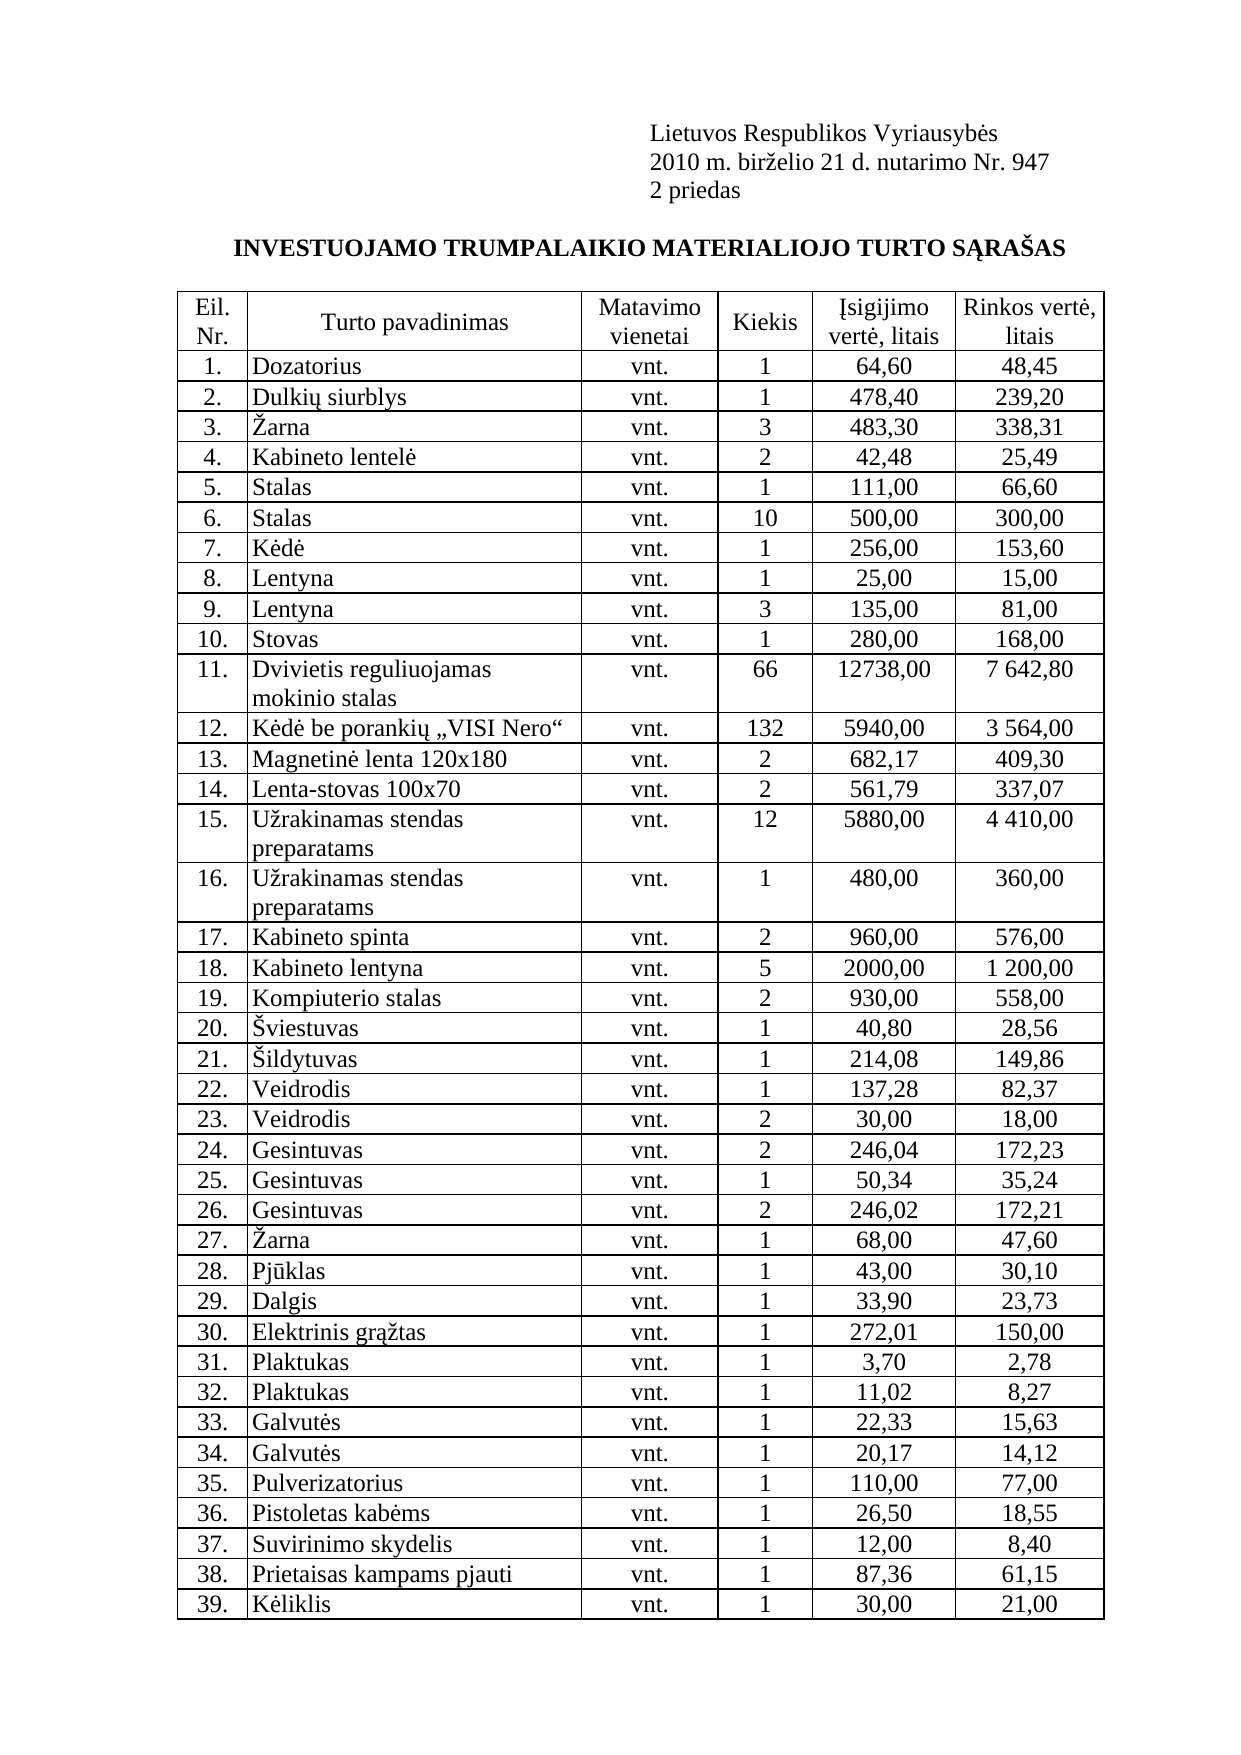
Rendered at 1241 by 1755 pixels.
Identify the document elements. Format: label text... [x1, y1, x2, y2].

table_cell vnt. [582, 1438, 717, 1467]
table_cell 4. [178, 442, 247, 471]
table_cell 12738,00 [813, 655, 955, 712]
table_cell 18. [178, 953, 247, 982]
table_cell 21,00 [956, 1590, 1103, 1618]
table_cell 34. [178, 1438, 247, 1467]
table_cell 682,17 [813, 744, 955, 772]
table_cell vnt. [582, 594, 717, 622]
table_cell 23. [178, 1105, 247, 1133]
table_cell Elektrinis grąžtas [248, 1317, 581, 1345]
table_header Įsigijimo vertė, litais [813, 292, 955, 350]
table_cell 47,60 [956, 1226, 1103, 1254]
table_cell 2000,00 [813, 953, 955, 982]
table_cell 110,00 [813, 1468, 955, 1497]
table_cell 1 [719, 624, 812, 653]
table_cell 21. [178, 1044, 247, 1072]
table_cell 28,56 [956, 1013, 1103, 1042]
table_cell 15,63 [956, 1408, 1103, 1436]
table_cell 1 [719, 473, 812, 501]
table_cell vnt. [582, 1256, 717, 1285]
table_cell 480,00 [813, 863, 955, 921]
table_cell 1 [719, 533, 812, 562]
table_cell 246,02 [813, 1195, 955, 1224]
table_cell Šildytuvas [248, 1044, 581, 1072]
table_cell 3 [719, 594, 812, 622]
table_cell 300,00 [956, 503, 1103, 532]
table_cell 280,00 [813, 624, 955, 653]
table_cell 1 [719, 1590, 812, 1618]
table_cell 28. [178, 1256, 247, 1285]
table_cell 36. [178, 1498, 247, 1527]
table_cell 26,50 [813, 1498, 955, 1527]
table_cell 153,60 [956, 533, 1103, 562]
table_cell Kėdė [248, 533, 581, 562]
table_cell 3. [178, 412, 247, 441]
table_cell 10. [178, 624, 247, 653]
table_cell 1 [719, 1044, 812, 1072]
table_cell Gesintuvas [248, 1135, 581, 1163]
table_cell vnt. [582, 1195, 717, 1224]
table_cell Dalgis [248, 1286, 581, 1315]
table_cell 14. [178, 774, 247, 803]
table_header Eil. Nr. [178, 292, 247, 350]
table_cell 1 [719, 1286, 812, 1315]
table_cell vnt. [582, 744, 717, 772]
table_cell 16. [178, 863, 247, 921]
table_cell vnt. [582, 503, 717, 532]
table_cell 87,36 [813, 1559, 955, 1588]
table_cell Užrakinamas stendas preparatams [248, 805, 581, 862]
table_cell 33,90 [813, 1286, 955, 1315]
table_cell 1 [719, 1256, 812, 1285]
table_cell 150,00 [956, 1317, 1103, 1345]
table_cell Pistoletas kabėms [248, 1498, 581, 1527]
text 2010 m. birželio 21 d. nutarimo Nr. 947 [649, 147, 1122, 176]
table_cell 18,00 [956, 1105, 1103, 1133]
table_cell 30,00 [813, 1105, 955, 1133]
table_cell 149,86 [956, 1044, 1103, 1072]
table_cell vnt. [582, 473, 717, 501]
table_cell 111,00 [813, 473, 955, 501]
table_cell 30,10 [956, 1256, 1103, 1285]
table_cell Stalas [248, 473, 581, 501]
table_cell 22,33 [813, 1408, 955, 1436]
table_cell Stalas [248, 503, 581, 532]
table_cell 5. [178, 473, 247, 501]
table_cell 1 [719, 1408, 812, 1436]
table_cell vnt. [582, 1529, 717, 1557]
table_cell Kompiuterio stalas [248, 983, 581, 1012]
table_cell 478,40 [813, 382, 955, 410]
table_cell 4 410,00 [956, 805, 1103, 862]
table_cell vnt. [582, 442, 717, 471]
table_cell Stovas [248, 624, 581, 653]
table_cell 11,02 [813, 1377, 955, 1406]
table_cell 1 [719, 1074, 812, 1103]
table_cell 25,49 [956, 442, 1103, 471]
table_cell 32. [178, 1377, 247, 1406]
table_cell 37. [178, 1529, 247, 1557]
table_cell 1 [719, 1498, 812, 1527]
table_cell Užrakinamas stendas preparatams [248, 863, 581, 921]
table_cell 1 [719, 351, 812, 380]
table_cell Gesintuvas [248, 1195, 581, 1224]
table_cell 33. [178, 1408, 247, 1436]
table_cell Suvirinimo skydelis [248, 1529, 581, 1557]
table_cell 19. [178, 983, 247, 1012]
table_cell 576,00 [956, 923, 1103, 951]
table_cell 61,15 [956, 1559, 1103, 1588]
table_cell 7. [178, 533, 247, 562]
table_cell Veidrodis [248, 1074, 581, 1103]
table_cell 12,00 [813, 1529, 955, 1557]
table_cell Prietaisas kampams pjauti [248, 1559, 581, 1588]
table_cell Lenta-stovas 100x70 [248, 774, 581, 803]
table_header Matavimo vienetai [582, 292, 717, 350]
table_cell 8. [178, 563, 247, 592]
table_cell Dulkių siurblys [248, 382, 581, 410]
table_cell vnt. [582, 1074, 717, 1103]
table_cell vnt. [582, 1165, 717, 1194]
table_cell 337,07 [956, 774, 1103, 803]
table_cell 39. [178, 1590, 247, 1618]
table_cell 26. [178, 1195, 247, 1224]
table_cell Dvivietis reguliuojamas mokinio stalas [248, 655, 581, 712]
table_cell 18,55 [956, 1498, 1103, 1527]
table_cell vnt. [582, 923, 717, 951]
table_cell 1 [719, 382, 812, 410]
table_cell Pulverizatorius [248, 1468, 581, 1497]
table_cell vnt. [582, 1286, 717, 1315]
table_cell 135,00 [813, 594, 955, 622]
table_cell 5940,00 [813, 713, 955, 742]
table_cell 1 [719, 863, 812, 921]
table_cell 68,00 [813, 1226, 955, 1254]
table_cell 1 200,00 [956, 953, 1103, 982]
table_cell vnt. [582, 1498, 717, 1527]
table_cell 2 [719, 442, 812, 471]
text INVESTUOJAMO TRUMPALAIKIO MATERIALIOJO TURTO SĄRAŠAS [177, 233, 1122, 262]
table_cell vnt. [582, 863, 717, 921]
table_cell Galvutės [248, 1408, 581, 1436]
table_cell Šviestuvas [248, 1013, 581, 1042]
table_cell vnt. [582, 1377, 717, 1406]
table_cell 483,30 [813, 412, 955, 441]
table_cell 561,79 [813, 774, 955, 803]
table_cell 2 [719, 1195, 812, 1224]
table_cell 7 642,80 [956, 655, 1103, 712]
table_cell 1 [719, 1559, 812, 1588]
table_cell vnt. [582, 713, 717, 742]
table_cell Kėdė be porankių „VISI Nero“ [248, 713, 581, 742]
table_cell 1 [719, 1438, 812, 1467]
table_cell vnt. [582, 655, 717, 712]
table_cell 1 [719, 1317, 812, 1345]
table_cell Dozatorius [248, 351, 581, 380]
table_cell 500,00 [813, 503, 955, 532]
table_cell 1 [719, 1013, 812, 1042]
table_cell Plaktukas [248, 1377, 581, 1406]
table_cell Plaktukas [248, 1347, 581, 1376]
table_cell 239,20 [956, 382, 1103, 410]
table_cell 1 [719, 1347, 812, 1376]
table_cell 214,08 [813, 1044, 955, 1072]
table_cell 1 [719, 1377, 812, 1406]
table_cell 360,00 [956, 863, 1103, 921]
table_cell 31. [178, 1347, 247, 1376]
table_cell 20,17 [813, 1438, 955, 1467]
table_cell Kabineto spinta [248, 923, 581, 951]
table_cell 81,00 [956, 594, 1103, 622]
table_cell 29. [178, 1286, 247, 1315]
table_cell 338,31 [956, 412, 1103, 441]
table_cell 256,00 [813, 533, 955, 562]
table_cell 409,30 [956, 744, 1103, 772]
table_cell vnt. [582, 1317, 717, 1345]
table_cell vnt. [582, 382, 717, 410]
table_cell 77,00 [956, 1468, 1103, 1497]
table_cell 35,24 [956, 1165, 1103, 1194]
table_cell 66,60 [956, 473, 1103, 501]
table_cell 3 564,00 [956, 713, 1103, 742]
table_cell Gesintuvas [248, 1165, 581, 1194]
table_cell 2 [719, 774, 812, 803]
table_cell 558,00 [956, 983, 1103, 1012]
table_cell 24. [178, 1135, 247, 1163]
table_cell vnt. [582, 533, 717, 562]
table_cell 50,34 [813, 1165, 955, 1194]
table_cell 2 [719, 983, 812, 1012]
table_header Rinkos vertė, litais [956, 292, 1103, 350]
table_cell 17. [178, 923, 247, 951]
table_cell 2,78 [956, 1347, 1103, 1376]
table_cell vnt. [582, 1559, 717, 1588]
table_cell 20. [178, 1013, 247, 1042]
table_cell 25,00 [813, 563, 955, 592]
table_cell 82,37 [956, 1074, 1103, 1103]
table_cell 930,00 [813, 983, 955, 1012]
table_cell 22. [178, 1074, 247, 1103]
table_cell 3 [719, 412, 812, 441]
table_cell 15. [178, 805, 247, 862]
table_cell 1 [719, 1226, 812, 1254]
table_cell 23,73 [956, 1286, 1103, 1315]
table_cell Kėliklis [248, 1590, 581, 1618]
table_cell 8,27 [956, 1377, 1103, 1406]
table_cell 272,01 [813, 1317, 955, 1345]
table_cell 14,12 [956, 1438, 1103, 1467]
table_cell Galvutės [248, 1438, 581, 1467]
table_cell 1 [719, 1468, 812, 1497]
table_cell 25. [178, 1165, 247, 1194]
table_header Turto pavadinimas [248, 292, 581, 350]
table_cell vnt. [582, 1226, 717, 1254]
table_cell Kabineto lentelė [248, 442, 581, 471]
table_cell vnt. [582, 1135, 717, 1163]
table_cell vnt. [582, 1044, 717, 1072]
table_cell 38. [178, 1559, 247, 1588]
table_cell 48,45 [956, 351, 1103, 380]
table_cell 172,21 [956, 1195, 1103, 1224]
table_cell Pjūklas [248, 1256, 581, 1285]
text 2 priedas [649, 176, 1122, 204]
table_cell 2 [719, 1105, 812, 1133]
table_header Kiekis [719, 292, 812, 350]
table_cell vnt. [582, 1013, 717, 1042]
table_cell vnt. [582, 774, 717, 803]
table_cell 2 [719, 923, 812, 951]
table_cell 246,04 [813, 1135, 955, 1163]
table_cell 137,28 [813, 1074, 955, 1103]
table_cell vnt. [582, 983, 717, 1012]
table_cell 2 [719, 744, 812, 772]
table_cell 64,60 [813, 351, 955, 380]
table_cell 66 [719, 655, 812, 712]
table_cell 30,00 [813, 1590, 955, 1618]
table_cell vnt. [582, 412, 717, 441]
table_cell 1 [719, 1165, 812, 1194]
table_cell 35. [178, 1468, 247, 1497]
table_cell 12 [719, 805, 812, 862]
table_cell 9. [178, 594, 247, 622]
table_cell 27. [178, 1226, 247, 1254]
table_cell 168,00 [956, 624, 1103, 653]
table_cell 13. [178, 744, 247, 772]
table_cell Lentyna [248, 563, 581, 592]
table_cell Žarna [248, 412, 581, 441]
table_cell 2 [719, 1135, 812, 1163]
table_cell vnt. [582, 624, 717, 653]
table_cell 5880,00 [813, 805, 955, 862]
table_cell vnt. [582, 1468, 717, 1497]
table_cell vnt. [582, 351, 717, 380]
table_cell 10 [719, 503, 812, 532]
table_cell 6. [178, 503, 247, 532]
table_cell vnt. [582, 1408, 717, 1436]
table_cell Kabineto lentyna [248, 953, 581, 982]
table_cell vnt. [582, 1347, 717, 1376]
table_cell Veidrodis [248, 1105, 581, 1133]
table_cell vnt. [582, 953, 717, 982]
table_cell 30. [178, 1317, 247, 1345]
table_cell 8,40 [956, 1529, 1103, 1557]
table_cell Magnetinė lenta 120x180 [248, 744, 581, 772]
table_cell 42,48 [813, 442, 955, 471]
table_cell 132 [719, 713, 812, 742]
table_cell Žarna [248, 1226, 581, 1254]
text Lietuvos Respublikos Vyriausybės [649, 118, 1122, 147]
table_cell 960,00 [813, 923, 955, 951]
table_cell 11. [178, 655, 247, 712]
table_cell 15,00 [956, 563, 1103, 592]
table_cell 1. [178, 351, 247, 380]
table_cell vnt. [582, 1105, 717, 1133]
table_cell 12. [178, 713, 247, 742]
table_cell Lentyna [248, 594, 581, 622]
table_cell 1 [719, 563, 812, 592]
table_cell 2. [178, 382, 247, 410]
table_cell 3,70 [813, 1347, 955, 1376]
table_cell 40,80 [813, 1013, 955, 1042]
table_cell vnt. [582, 1590, 717, 1618]
table_cell 5 [719, 953, 812, 982]
table_cell 1 [719, 1529, 812, 1557]
table_cell 172,23 [956, 1135, 1103, 1163]
table_cell 43,00 [813, 1256, 955, 1285]
table_cell vnt. [582, 563, 717, 592]
table_cell vnt. [582, 805, 717, 862]
